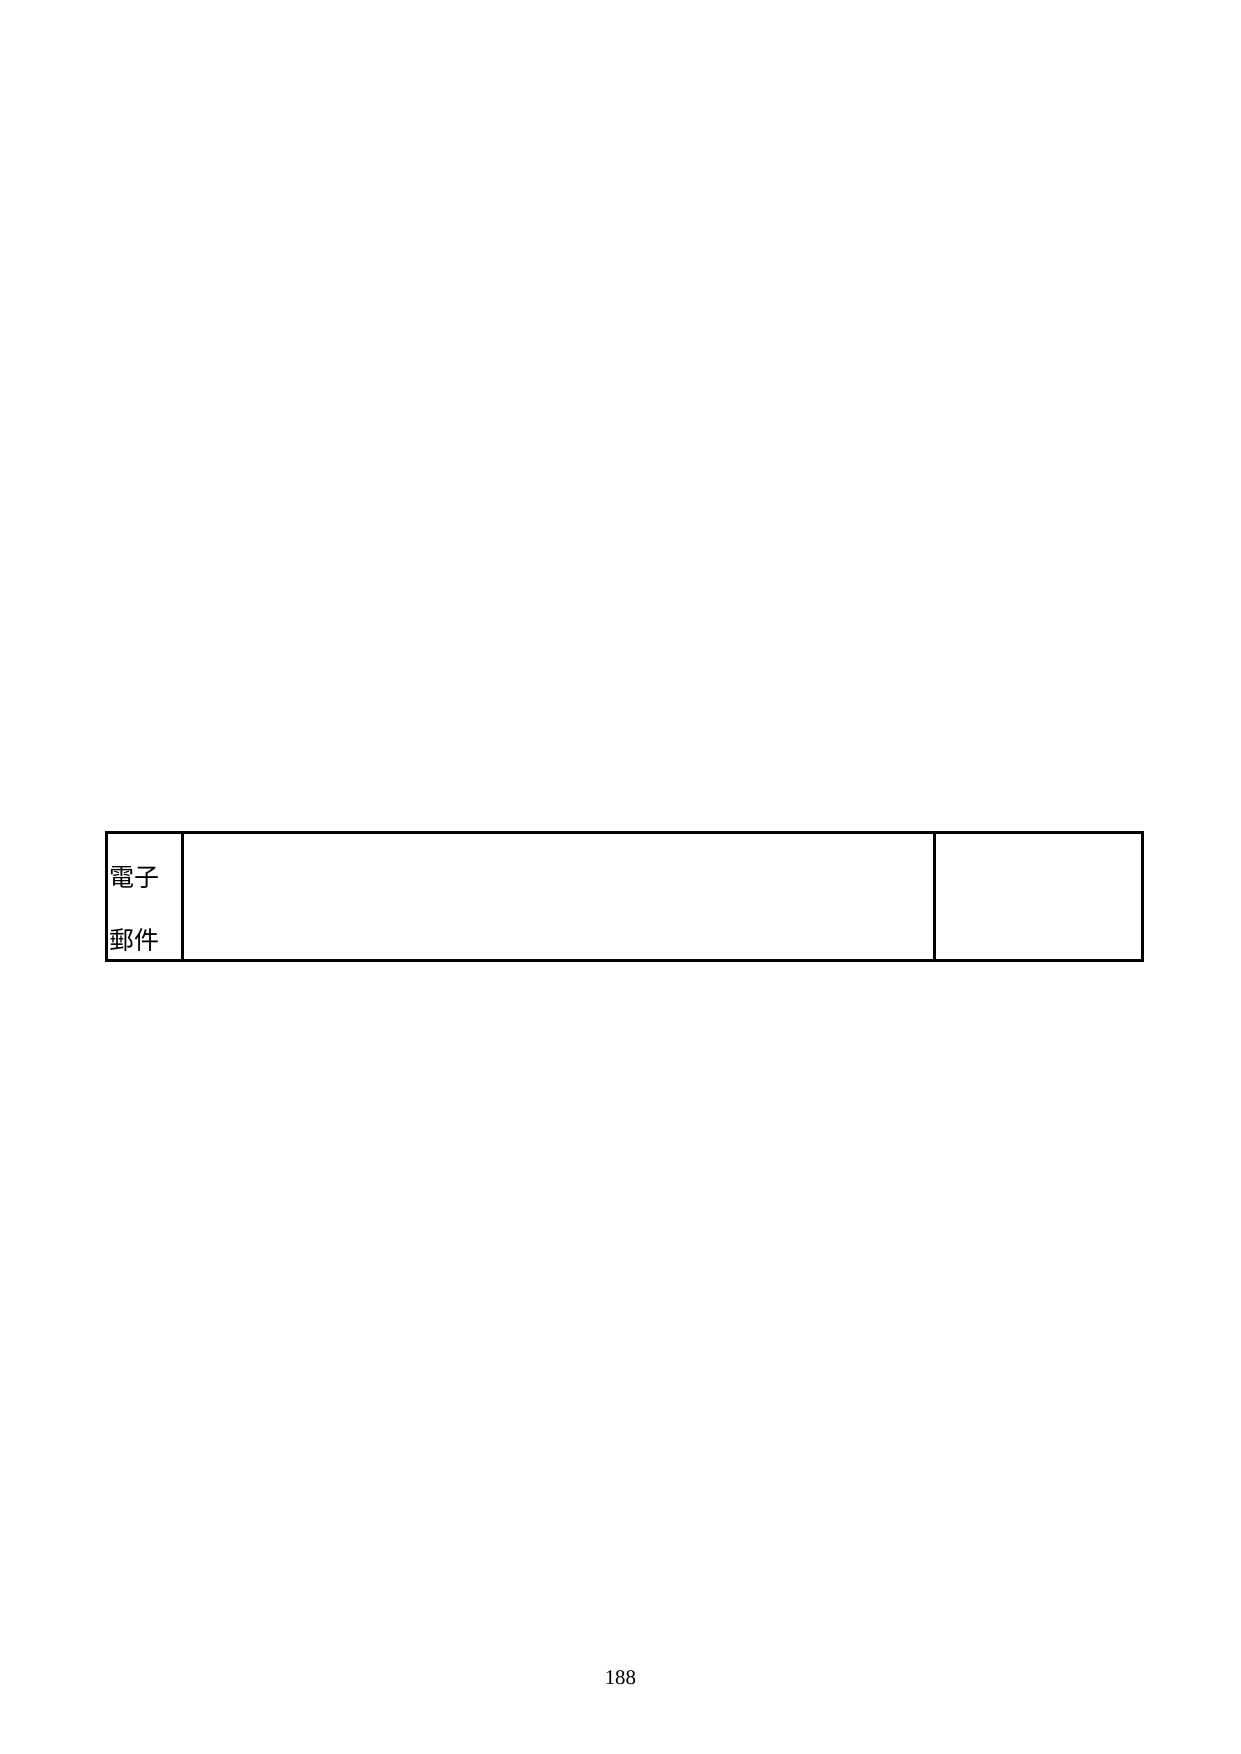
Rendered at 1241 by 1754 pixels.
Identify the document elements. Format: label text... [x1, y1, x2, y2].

table_header [936, 834, 1141, 959]
table_cell 電子郵件 [108, 834, 181, 959]
table_cell [184, 834, 933, 959]
